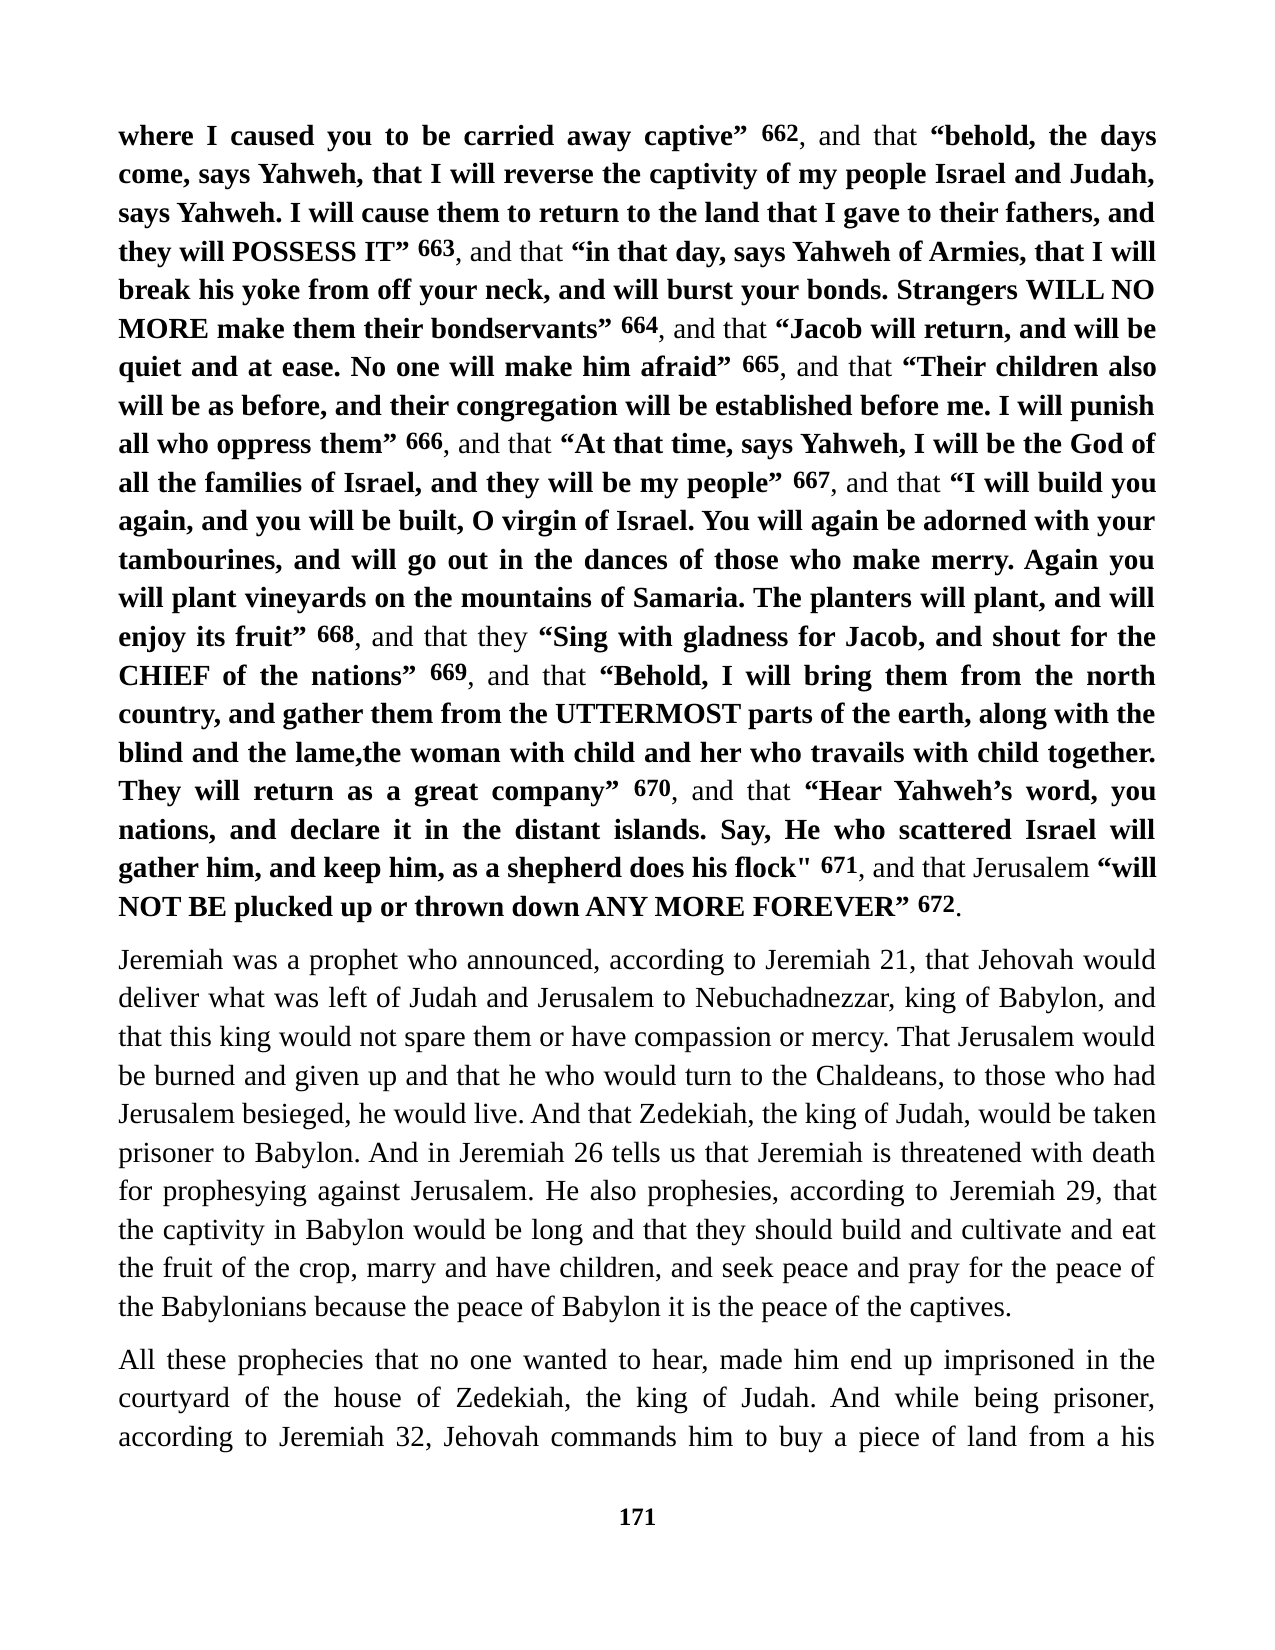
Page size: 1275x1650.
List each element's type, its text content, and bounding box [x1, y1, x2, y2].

text where I caused you to be carried away captive” , and that “behold, the days come, says Yahweh, that I will reverse the captivity of my people Israel and Judah, says Yahweh. I will cause them to return to the land that I gave to their fathers, and they will POSSESS IT” , and that “in that day, says Yahweh of Armies, that I will break his yoke from off your neck, and will burst your bonds. Strangers WILL NO MORE make them their bondservants” , and that “Jacob will return, and will be quiet and at ease. No one will make him afraid” , and that “Their children also will be as before, and their congregation will be established before me. I will punish all who oppress them” , and that “At that time, says Yahweh, I will be the God of all the families of Israel, and they will be my people” , and that “I will build you again, and you will be built, O virgin of Israel. You will again be adorned with your tambourines, and will go out in the dances of those who make merry. Again you will plant vineyards on the mountains of Samaria. The planters will plant, and will enjoy its fruit” , and that they “Sing with gladness for Jacob, and shout for the CHIEF of the nations” , and that “Behold, I will bring them from the north country, and gather them from the UTTERMOST parts of the earth, along with the blind and the lame,the woman with child and her who travails with child together. They will return as a great company” , and that “Hear Yahweh’s word, you nations, and declare it in the distant islands. Say, He who scattered Israel will gather him, and keep him, as a shepherd does his flock" , and that Jerusalem “will NOT BE plucked up or thrown down ANY MORE FOREVER” . [118, 118, 1157, 922]
text Jeremiah was a prophet who announced, according to Jeremiah 21, that Jehovah would deliver what was left of Judah and Jerusalem to Nebuchadnezzar, king of Babylon, and that this king would not spare them or have compassion or mercy. That Jerusalem would be burned and given up and that he who would turn to the Chaldeans, to those who had Jerusalem besieged, he would live. And that Zedekiah, the king of Judah, would be taken prisoner to Babylon. And in Jeremiah 26 tells us that Jeremiah is threatened with death for prophesying against Jerusalem. He also prophesies, according to Jeremiah 29, that the captivity in Babylon would be long and that they should build and cultivate and eat the fruit of the crop, marry and have children, and seek peace and pray for the peace of the Babylonians because the peace of Babylon it is the peace of the captives. [118, 942, 1157, 1322]
text All these prophecies that no one wanted to hear, made him end up imprisoned in the courtyard of the house of Zedekiah, the king of Judah. And while being prisoner, according to Jeremiah 32, Jehovah commands him to buy a piece of land from a his [118, 1342, 1157, 1453]
